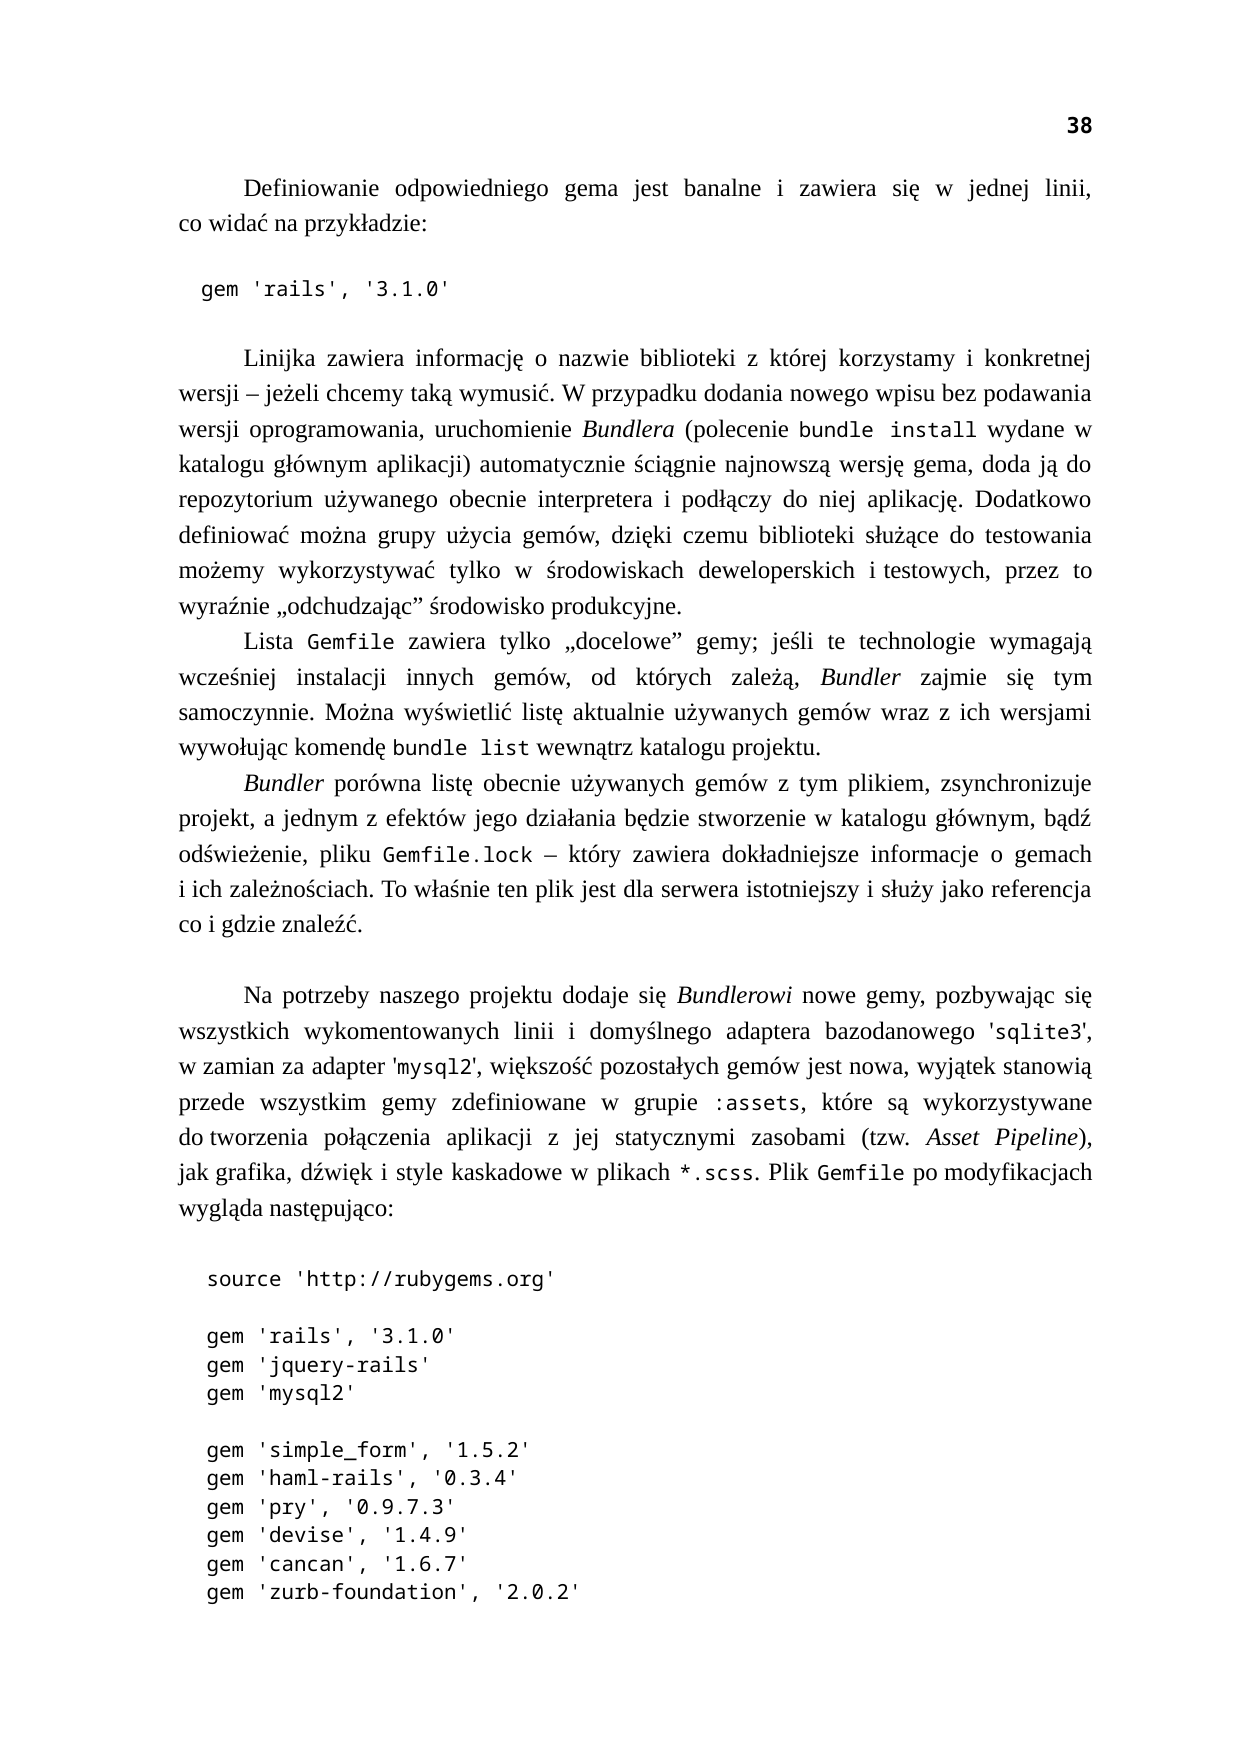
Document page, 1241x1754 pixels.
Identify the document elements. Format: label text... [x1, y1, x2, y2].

text Na potrzeby naszego projektu dodaje się Bundlerowi nowe gemy, pozbywając się wszystkich wykomentowanych linii i domyślnego adaptera bazodanowego 'sqlite3', w zamian za adapter 'mysql2', większość pozostałych gemów jest nowa, wyjątek stanowią przede wszystkim gemy zdefiniowane w grupie :assets, które są wykorzystywane do tworzenia połączenia aplikacji z jej statycznymi zasobami (tzw. Asset Pipeline), jak grafika, dźwięk i style kaskadowe w plikach *.scss. Plik Gemfile po modyfikacjach wygląda następująco: [178, 975, 1093, 1223]
text Linijka zawiera informację o nazwie biblioteki z której korzystamy i konkretnej wersji – jeżeli chcemy taką wymusić. W przypadku dodania nowego wpisu bez podawania wersji oprogramowania, uruchomienie Bundlera (polecenie bundle install wydane w katalogu głównym aplikacji) automatycznie ściągnie najnowszą wersję gema, doda ją do repozytorium używanego obecnie interpretera i podłączy do niej aplikację. Dodatkowo definiować można grupy użycia gemów, dzięki czemu biblioteki służące do testowania możemy wykorzystywać tylko w środowiskach deweloperskich i testowych, przez to wyraźnie „odchudzając” środowisko produkcyjne. [178, 338, 1093, 621]
text Bundler porówna listę obecnie używanych gemów z tym plikiem, zsynchronizuje projekt, a jednym z efektów jego działania będzie stworzenie w katalogu głównym, bądź odświeżenie, pliku Gemfile.lock – który zawiera dokładniejsze informacje o gemach i ich zależnościach. To właśnie ten plik jest dla serwera istotniejszy i służy jako referencja co i gdzie znaleźć. [178, 763, 1093, 940]
text gem 'rails', '3.1.0' [189, 274, 1093, 302]
text Lista Gemfile zawiera tylko „docelowe” gemy; jeśli te technologie wymagają wcześniej instalacji innych gemów, od których zależą, Bundler zajmie się tym samoczynnie. Można wyświetlić listę aktualnie używanych gemów wraz z ich wersjami wywołując komendę bundle list wewnątrz katalogu projektu. [178, 621, 1093, 763]
table_header source 'http://rubygems.org' gem 'rails', '3.1.0' gem 'jquery-rails' gem 'mysql2' gem 'simple_form', '1.5.2' gem 'haml-rails', '0.3.4' gem 'pry', '0.9.7.3' gem 'devise', '1.4.9' gem 'cancan', '1.6.7' gem 'zurb-foundation', '2.0.2' [177, 1259, 1093, 1611]
text Definiowanie odpowiedniego gema jest banalne i zawiera się w jednej linii, co widać na przykładzie: [178, 168, 1093, 239]
